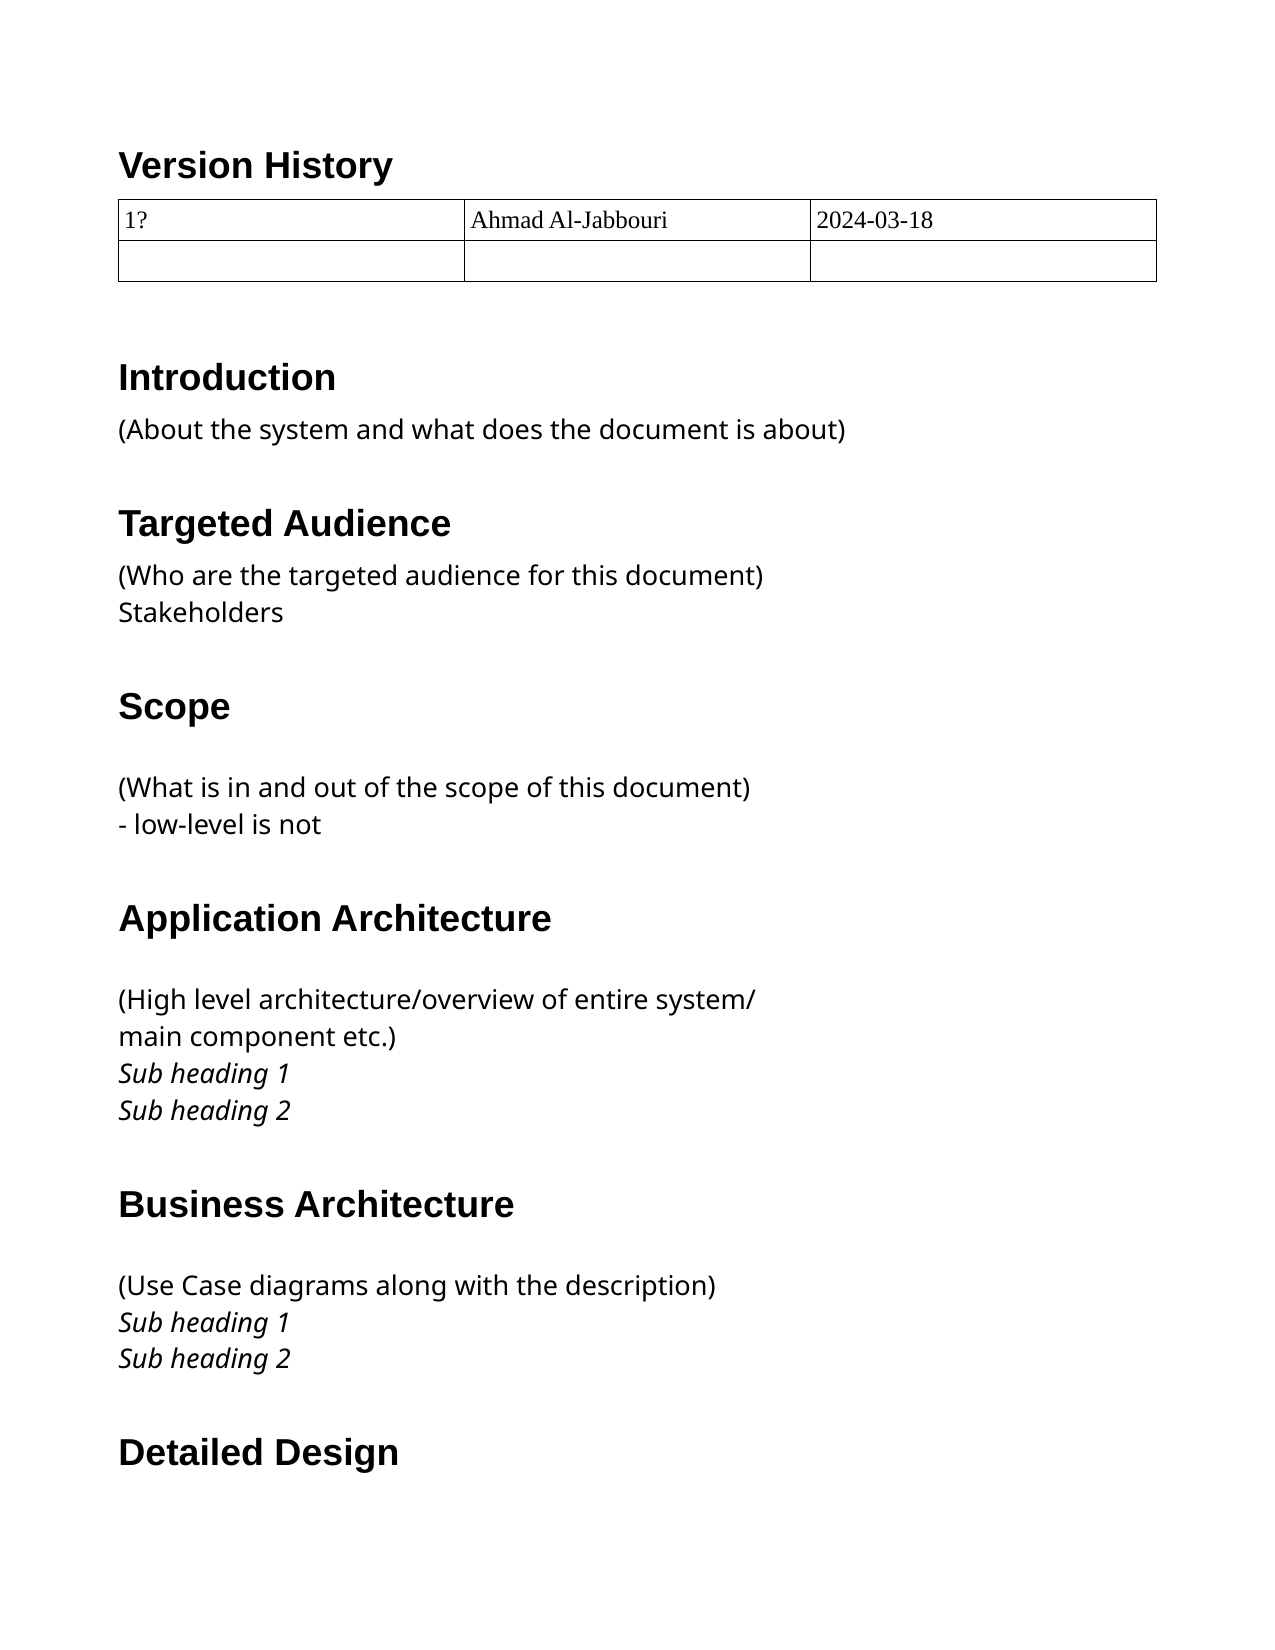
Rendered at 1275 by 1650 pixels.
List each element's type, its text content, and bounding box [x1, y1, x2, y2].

text (What is in and out of the scope of this document) [118, 769, 1157, 806]
text Sub heading 1 [118, 1303, 1157, 1340]
text - low-level is not [118, 806, 1157, 842]
table_header 2024-03-18 [811, 200, 1156, 240]
text Sub heading 1 [118, 1054, 1157, 1091]
subtitle Introduction [118, 355, 1157, 398]
text (Use Case diagrams along with the description) [118, 1266, 1157, 1303]
table_header Ahmad Al-Jabbouri [465, 200, 810, 240]
text Sub heading 2 [118, 1340, 1157, 1377]
subtitle Scope [118, 684, 1157, 727]
subtitle Application Architecture [118, 896, 1157, 939]
text (High level architecture/overview of entire system/ [118, 981, 1157, 1017]
text Stakeholders [118, 594, 1157, 631]
text Sub heading 2 [118, 1091, 1157, 1128]
text (Who are the targeted audience for this document) [118, 557, 1157, 594]
subtitle Business Architecture [118, 1182, 1157, 1225]
table_cell [119, 241, 464, 281]
subtitle Targeted Audience [118, 501, 1157, 544]
subtitle Version History [118, 143, 1157, 186]
table_cell [465, 241, 810, 281]
table_cell [811, 241, 1156, 281]
table_header 1? [119, 200, 464, 240]
text main component etc.) [118, 1017, 1157, 1054]
text (About the system and what does the document is about) [118, 411, 1157, 447]
subtitle Detailed Design [118, 1431, 1157, 1474]
